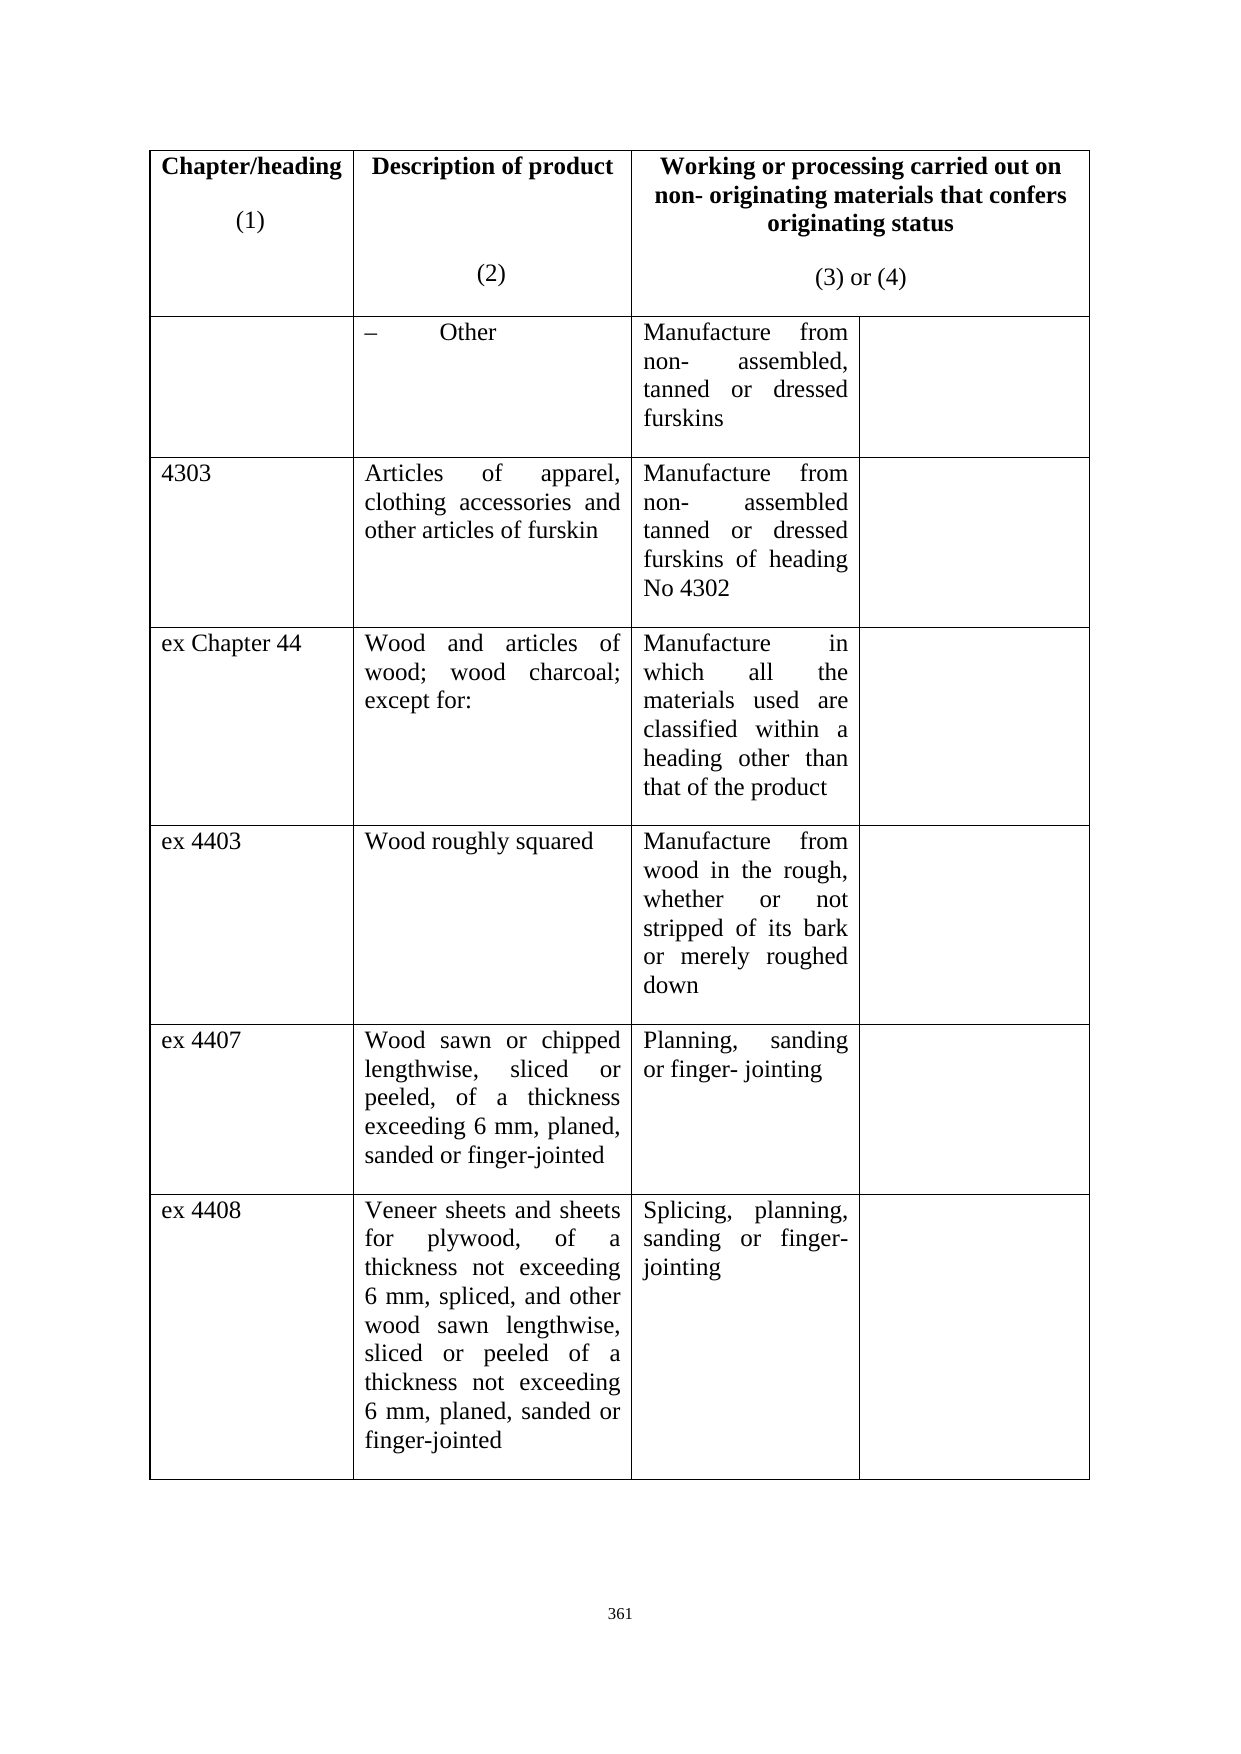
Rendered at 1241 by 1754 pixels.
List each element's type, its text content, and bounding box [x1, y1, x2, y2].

table_header Working or processing carried out on non- originating materials that confers originating status (3) or (4) [632, 151, 1089, 316]
table_cell [860, 628, 1089, 825]
table_cell Manufacture from non- assembled, tanned or dressed furskins [632, 317, 859, 457]
table_cell Articles of apparel, clothing accessories and other articles of furskin [354, 458, 631, 627]
table_cell Manufacture in which all the materials used are classified within a heading other than that of the product [632, 628, 859, 825]
table_cell Planning, sanding or finger- jointing [632, 1025, 859, 1194]
table_cell 4303 [151, 458, 353, 627]
table_cell Manufacture from wood in the rough, whether or not stripped of its bark or merely roughed down [632, 826, 859, 1024]
table_cell [860, 826, 1089, 1024]
table_header Description of product (2) [354, 151, 631, 316]
table_cell [860, 458, 1089, 627]
table_cell [860, 317, 1089, 457]
table_cell [151, 317, 353, 457]
table_cell [860, 1025, 1089, 1194]
table_cell Veneer sheets and sheets for plywood, of a thickness not exceeding 6 mm, spliced, and other wood sawn lengthwise, sliced or peeled of a thickness not exceeding 6 mm, planed, sanded or finger-jointed [354, 1195, 631, 1478]
table_cell Wood sawn or chipped lengthwise, sliced or peeled, of a thickness exceeding 6 mm, planed, sanded or finger-jointed [354, 1025, 631, 1194]
table_cell ex 4407 [151, 1025, 353, 1194]
table_cell ex 4408 [151, 1195, 353, 1478]
table_cell ex Chapter 44 [151, 628, 353, 825]
table_cell Wood and articles of wood; wood charcoal; except for: [354, 628, 631, 825]
table_cell [860, 1195, 1089, 1478]
table_cell – Other [354, 317, 631, 457]
table_cell Manufacture from non- assembled tanned or dressed furskins of heading No 4302 [632, 458, 859, 627]
table_cell Wood roughly squared [354, 826, 631, 1024]
table_header Chapter/heading (1) [151, 151, 353, 316]
table_cell Splicing, planning, sanding or finger-jointing [632, 1195, 859, 1478]
table_cell ex 4403 [151, 826, 353, 1024]
